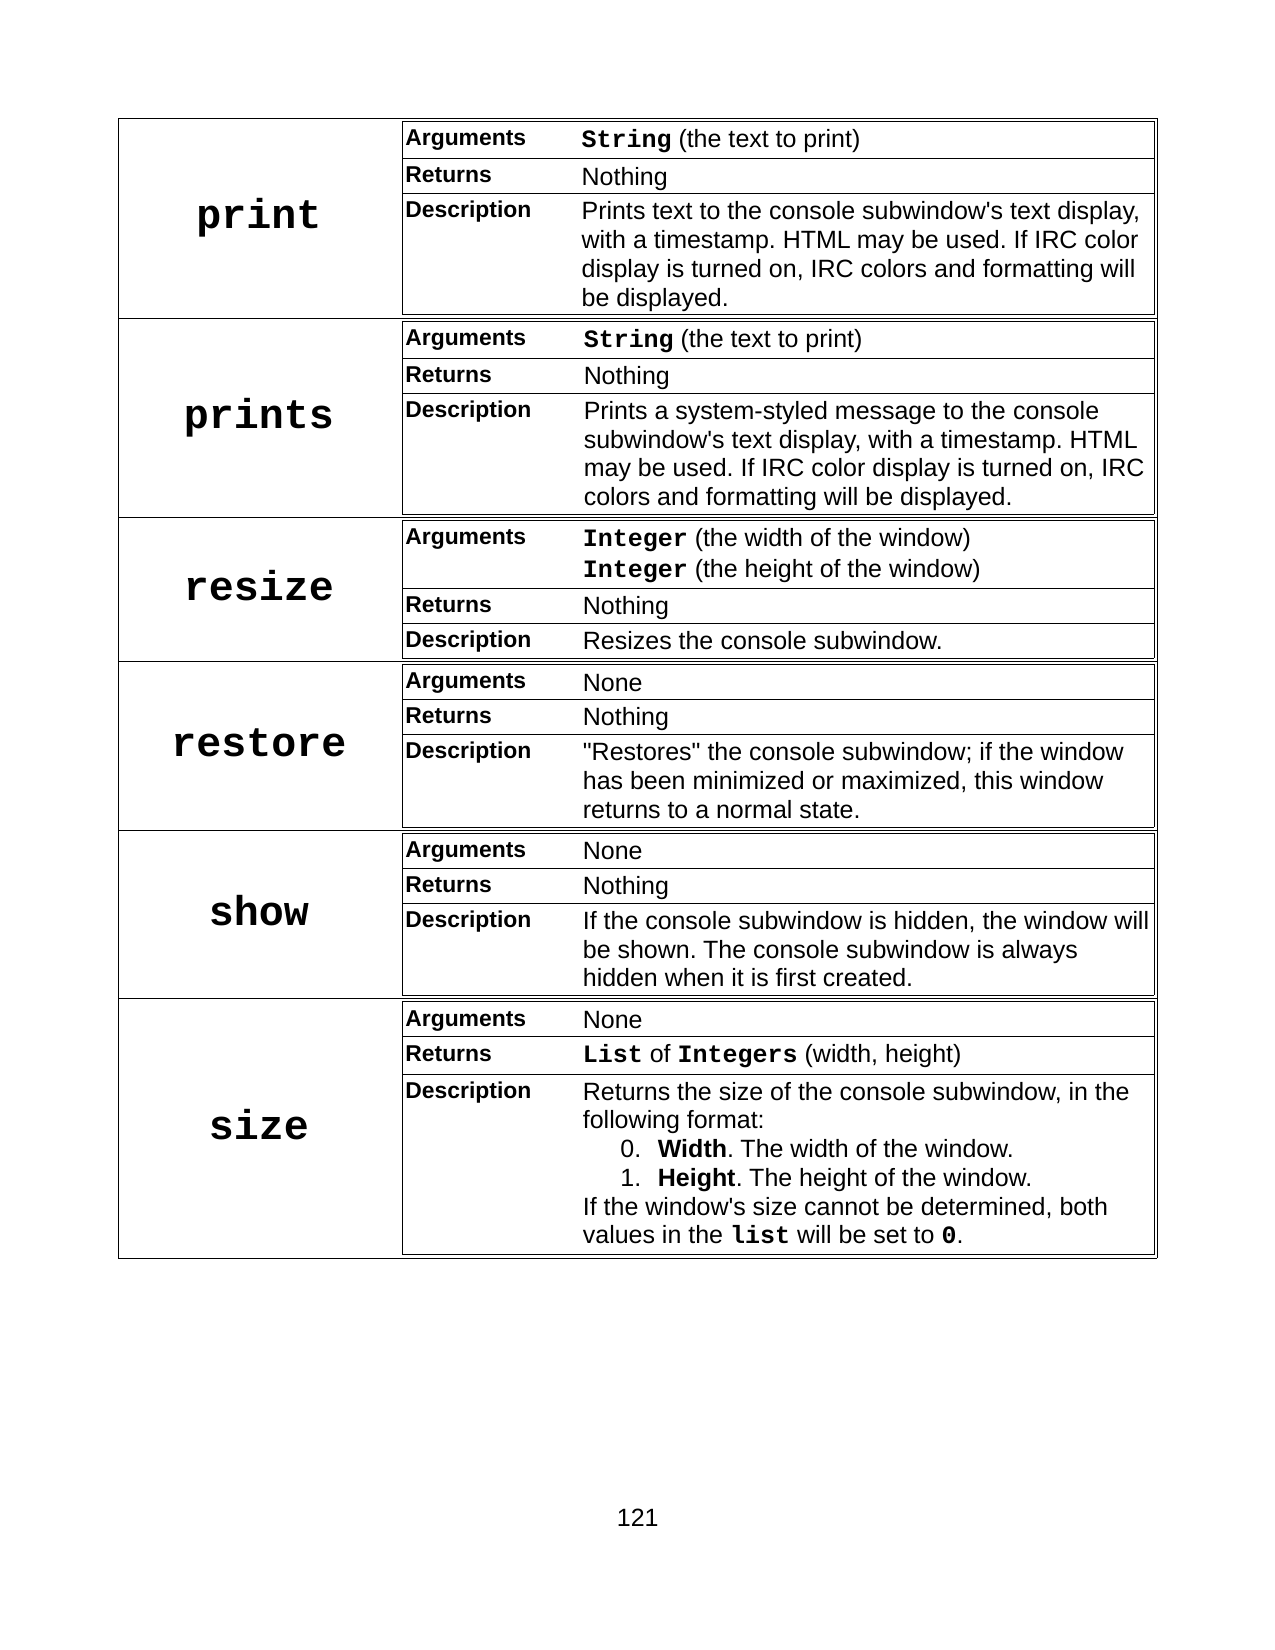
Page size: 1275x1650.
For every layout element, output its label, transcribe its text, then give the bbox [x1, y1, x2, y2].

table_cell [399, 518, 1157, 661]
table_header Arguments [403, 1002, 580, 1036]
table_cell Nothing [581, 359, 1154, 393]
table_header None [580, 1002, 1154, 1036]
table_cell Returns [403, 700, 580, 734]
table_cell If the console subwindow is hidden, the window will be shown. The console subwindow is always hidden when it is first created. [580, 904, 1154, 995]
table_cell size [119, 999, 399, 1257]
table_header Arguments [403, 665, 580, 699]
table_cell Description [403, 904, 580, 995]
table_cell Returns [403, 359, 581, 393]
table_cell [399, 319, 1157, 517]
table_cell Description [403, 194, 578, 314]
table_cell Returns [403, 869, 580, 903]
table_cell prints [119, 319, 399, 517]
table_header None [580, 834, 1154, 868]
table_cell Description [403, 1075, 580, 1254]
table_cell [399, 999, 1157, 1257]
table_cell Returns [403, 159, 578, 193]
table_header String (the text to print) [578, 122, 1154, 158]
table_header Arguments [403, 322, 581, 358]
table_cell Description [403, 394, 581, 514]
table_cell resize [119, 518, 399, 661]
table_cell [399, 119, 1157, 318]
table_cell Prints a system-styled message to the console subwindow's text display, with a timestamp. HTML may be used. If IRC color display is turned on, IRC colors and formatting will be displayed. [581, 394, 1154, 514]
table_cell Prints text to the console subwindow's text display, with a timestamp. HTML may be used. If IRC color display is turned on, IRC colors and formatting will be displayed. [578, 194, 1154, 314]
table_cell Description [403, 624, 580, 658]
table_cell [399, 662, 1157, 830]
table_header Integer (the width of the window) Integer (the height of the window) [580, 521, 1154, 588]
table_header String (the text to print) [581, 322, 1154, 358]
table_header Arguments [403, 521, 580, 588]
table_cell Nothing [580, 700, 1154, 734]
table_cell Nothing [580, 869, 1154, 903]
table_cell Returns [403, 1037, 580, 1073]
table_cell Returns [403, 589, 580, 623]
table_cell "Restores" the console subwindow; if the window has been minimized or maximized, this window returns to a normal state. [580, 735, 1154, 827]
table_cell [399, 831, 1157, 998]
table_cell Nothing [580, 589, 1154, 623]
table_cell Description [403, 735, 580, 827]
table_header Arguments [403, 122, 578, 158]
table_cell print [119, 119, 399, 318]
table_cell restore [119, 662, 399, 830]
table_cell List of Integers (width, height) [580, 1037, 1154, 1073]
table_cell Resizes the console subwindow. [580, 624, 1154, 658]
table_cell Nothing [578, 159, 1154, 193]
table_cell Returns the size of the console subwindow, in the following format: Width. The width of the window. Height. The height of the window. If the window's size cannot be determined, both values in the list will be set to 0. [580, 1075, 1154, 1254]
table_cell show [119, 831, 399, 998]
table_header None [580, 665, 1154, 699]
table_header Arguments [403, 834, 580, 868]
